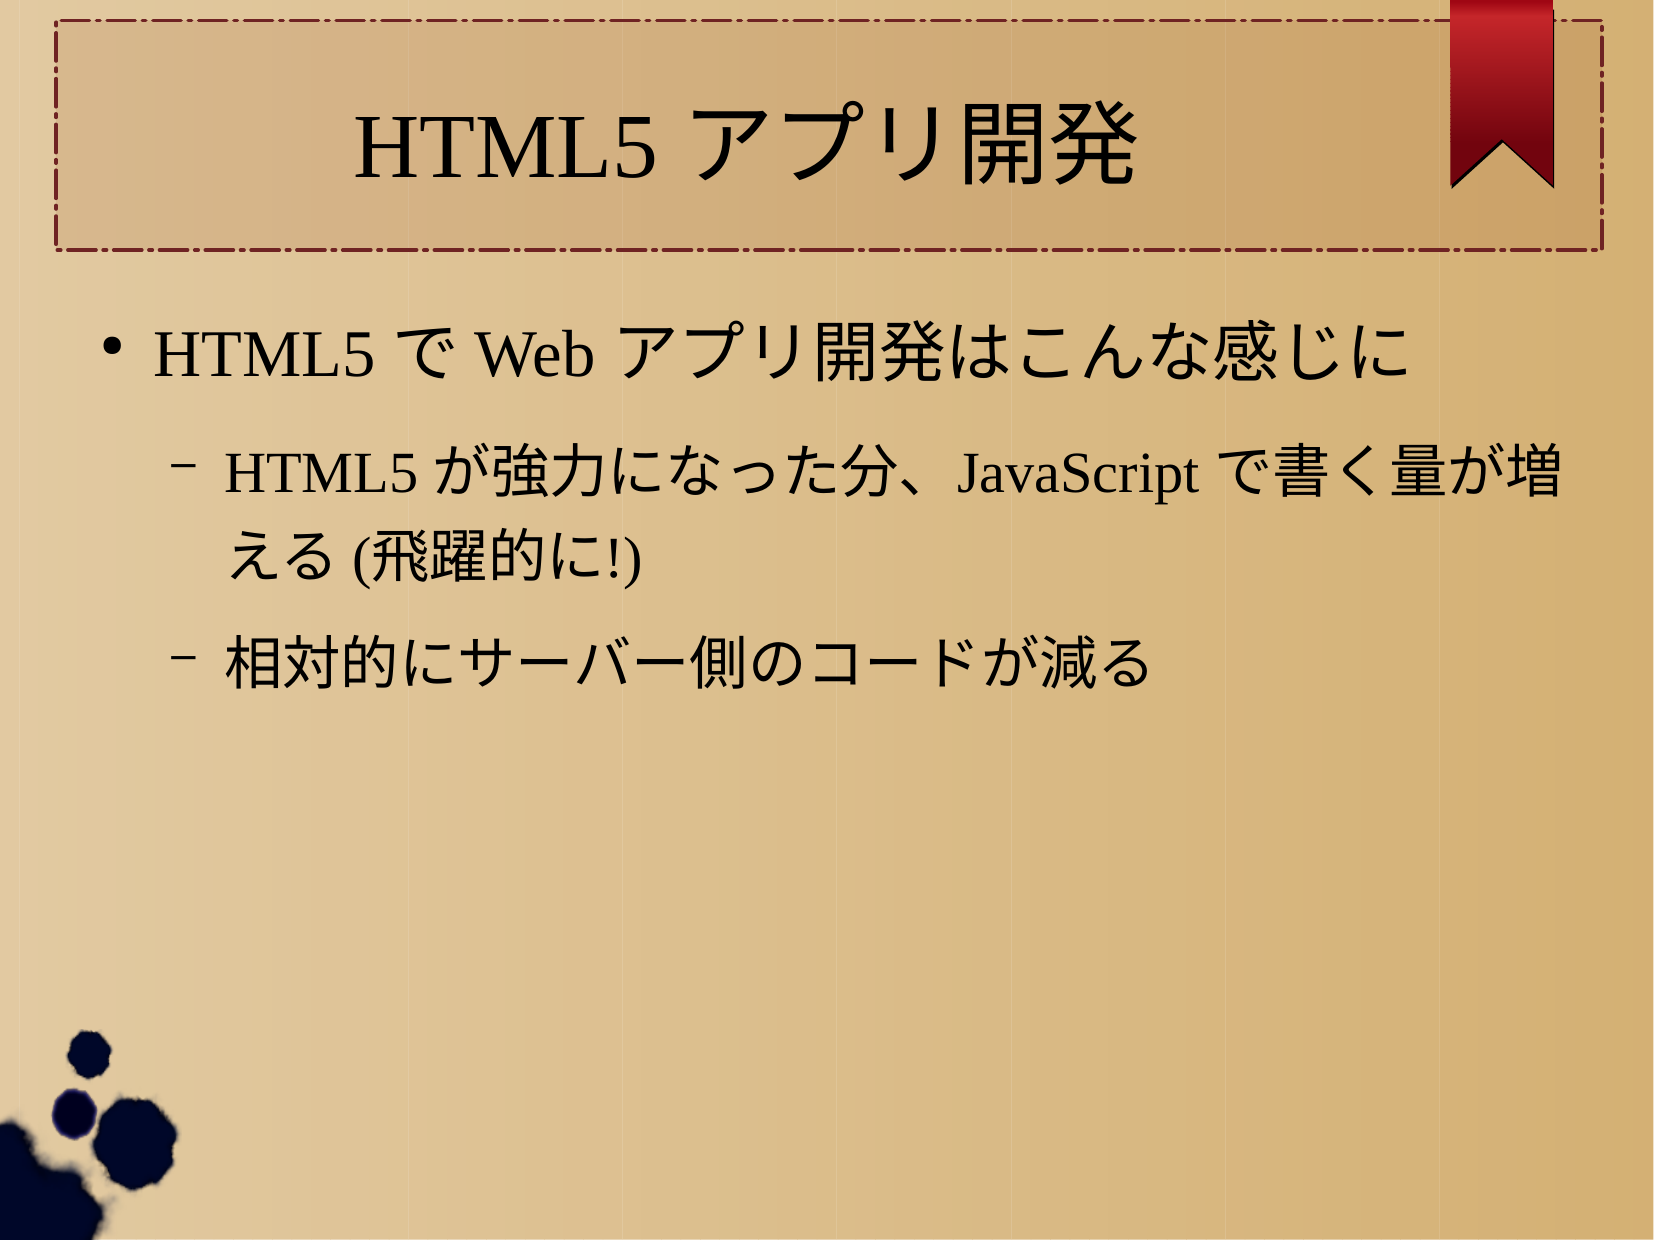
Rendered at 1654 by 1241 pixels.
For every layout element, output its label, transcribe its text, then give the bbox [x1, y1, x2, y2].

title HTML5 アプリ開発 [82, 47, 1412, 229]
list HTML5 で Web アプリ開発はこんな感じに HTML5 が強力になった分、JavaScript で書く量が増える (飛躍的に!) 相対的にサーバー側のコードが減る [82, 299, 1571, 1019]
